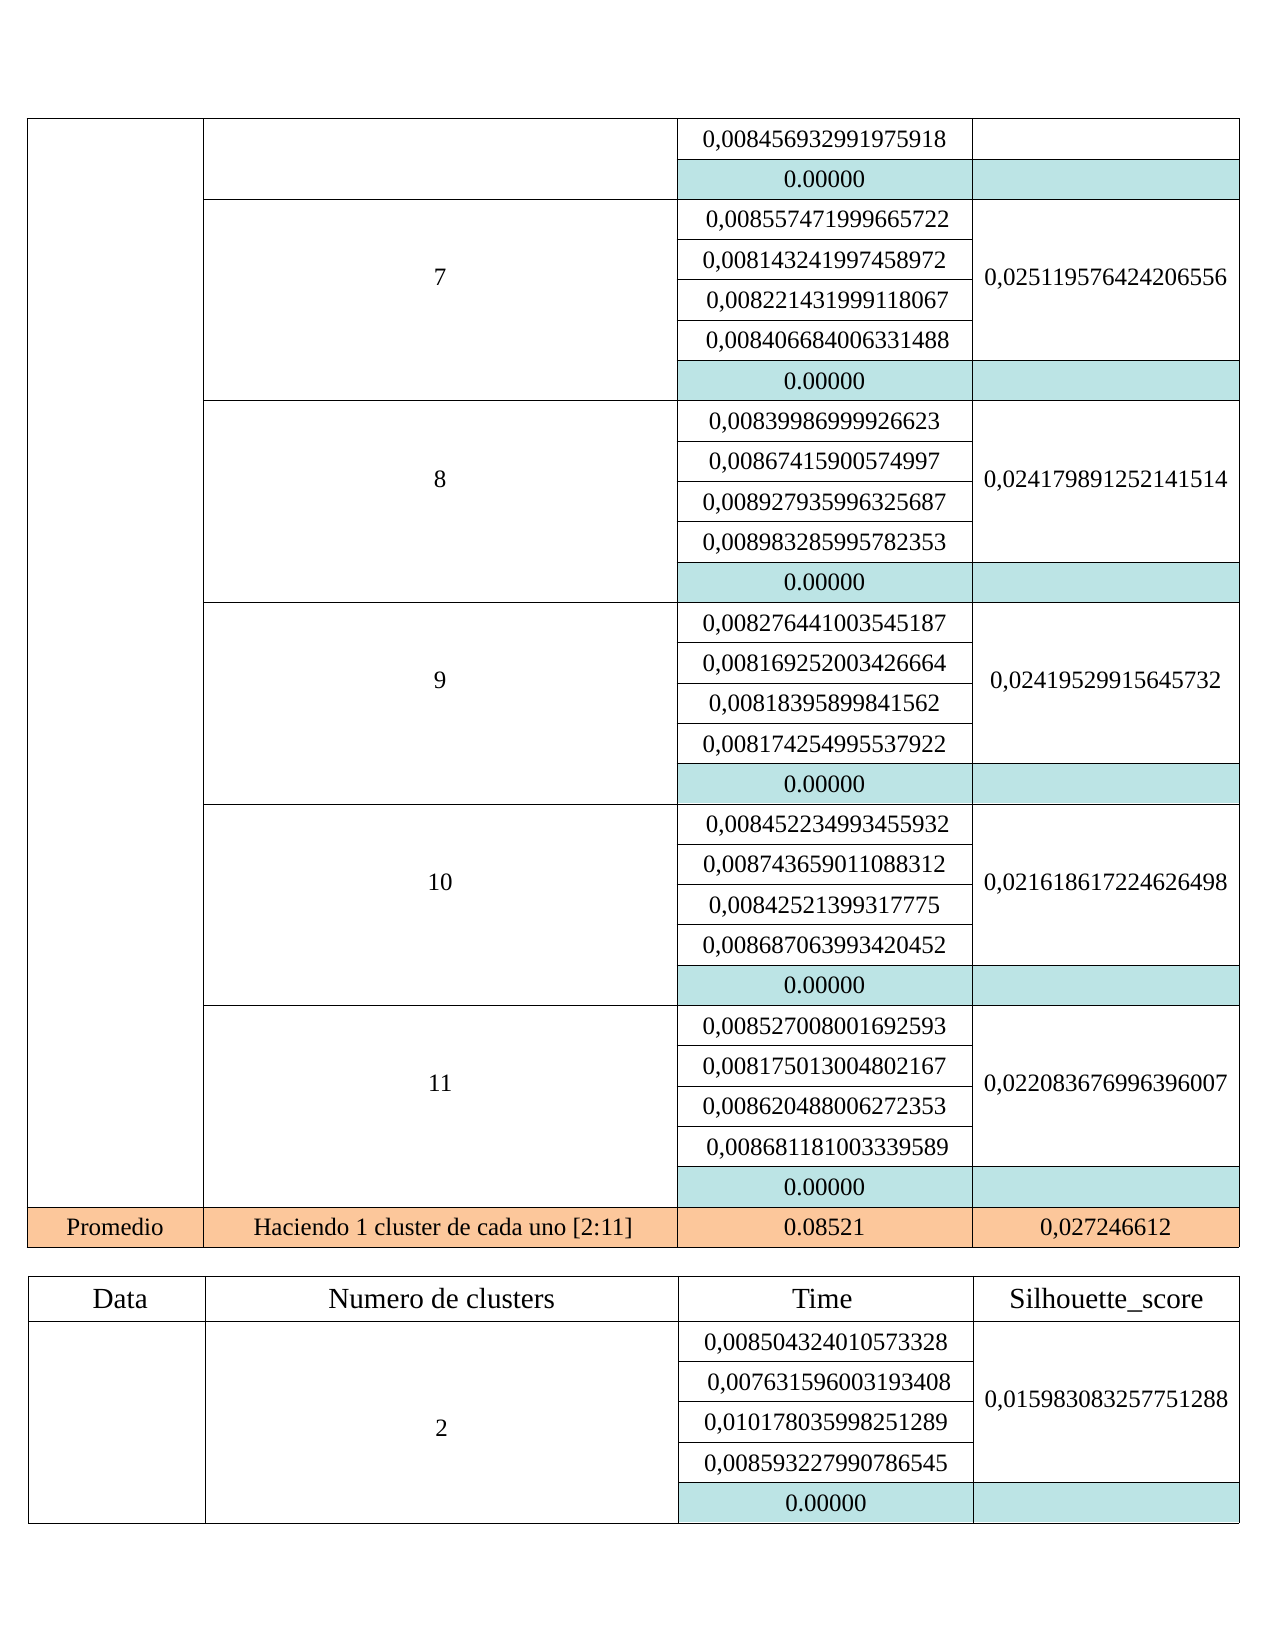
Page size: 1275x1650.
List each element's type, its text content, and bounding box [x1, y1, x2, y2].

table_cell 0,021618617224626498 [973, 805, 1239, 965]
table_cell 0,008527008001692593 [678, 1006, 972, 1045]
table_cell [973, 1167, 1239, 1207]
table_cell [973, 563, 1239, 602]
table_cell [973, 361, 1239, 400]
table_cell 0,008452234993455932 [678, 805, 972, 844]
table_cell [28, 119, 203, 1207]
table_cell [973, 160, 1239, 199]
table_cell 9 [204, 603, 677, 803]
table_header Data [29, 1277, 205, 1321]
table_cell 8 [204, 401, 677, 602]
table_cell 0,008174254995537922 [678, 724, 972, 763]
table_cell 0,08521 [678, 1208, 972, 1247]
table_cell [204, 119, 677, 199]
table_cell 0,008557471999665722 [678, 200, 972, 239]
table_cell [974, 1483, 1239, 1522]
table_cell 0,008143241997458972 [678, 240, 972, 279]
table_header Time [679, 1277, 973, 1321]
table_cell 0,022083676996396007 [973, 1006, 1239, 1166]
table_cell 0,008681181003339589 [678, 1127, 972, 1166]
table_cell [973, 119, 1239, 158]
table_cell 0,00842521399317775 [678, 885, 972, 924]
table_cell 0,00829 [678, 160, 972, 199]
table_cell 0,008221431999118067 [678, 280, 972, 320]
table_cell 0,00875 [678, 563, 972, 602]
table_cell 0,027246612 [973, 1208, 1239, 1247]
table_cell 0,00839986999926623 [678, 401, 972, 441]
table_cell 0,008687063993420452 [678, 925, 972, 965]
table_cell [973, 764, 1239, 803]
table_cell 0,015983083257751288 [974, 1322, 1239, 1482]
table_cell 0,00818395899841562 [678, 684, 972, 723]
table_cell 0,00858 [678, 966, 972, 1005]
table_cell 0,025119576424206556 [973, 200, 1239, 360]
table_cell 0,00873 [679, 1483, 973, 1522]
table_cell Promedio [28, 1208, 203, 1247]
table_cell 0,008983285995782353 [678, 522, 972, 562]
table_cell 0,007631596003193408 [679, 1362, 973, 1401]
table_cell 0,008927935996325687 [678, 482, 972, 521]
table_cell 0,008620488006272353 [678, 1087, 972, 1126]
table_cell 0,008175013004802167 [678, 1046, 972, 1086]
table_cell 0,008504324010573328 [679, 1322, 973, 1361]
table_cell 11 [204, 1006, 677, 1207]
table_cell 0,010178035998251289 [679, 1402, 973, 1442]
table_cell 0,008276441003545187 [678, 603, 972, 642]
table_cell 0,00867415900574997 [678, 442, 972, 481]
table_cell 0,008406684006331488 [678, 321, 972, 360]
table_cell [29, 1322, 205, 1522]
table_cell 10 [204, 805, 677, 1005]
table_cell 0,024179891252141514 [973, 401, 1239, 562]
table_cell 0,00820 [678, 764, 972, 803]
table_cell 0,008169252003426664 [678, 643, 972, 682]
table_cell 0,02419529915645732 [973, 603, 1239, 763]
table_cell 2 [206, 1322, 678, 1522]
table_header Numero de clusters [206, 1277, 678, 1321]
table_cell [973, 966, 1239, 1005]
table_cell Haciendo 1 cluster de cada uno [2:11] [204, 1208, 677, 1247]
table_cell 0,00833 [678, 361, 972, 400]
table_cell 0,008743659011088312 [678, 845, 972, 884]
table_cell 0,00850 [678, 1167, 972, 1207]
table_header Silhouette_score [974, 1277, 1239, 1321]
table_cell 7 [204, 200, 677, 400]
table_cell 0,008593227990786545 [679, 1443, 973, 1482]
table_cell 0,008456932991975918 [678, 119, 972, 158]
